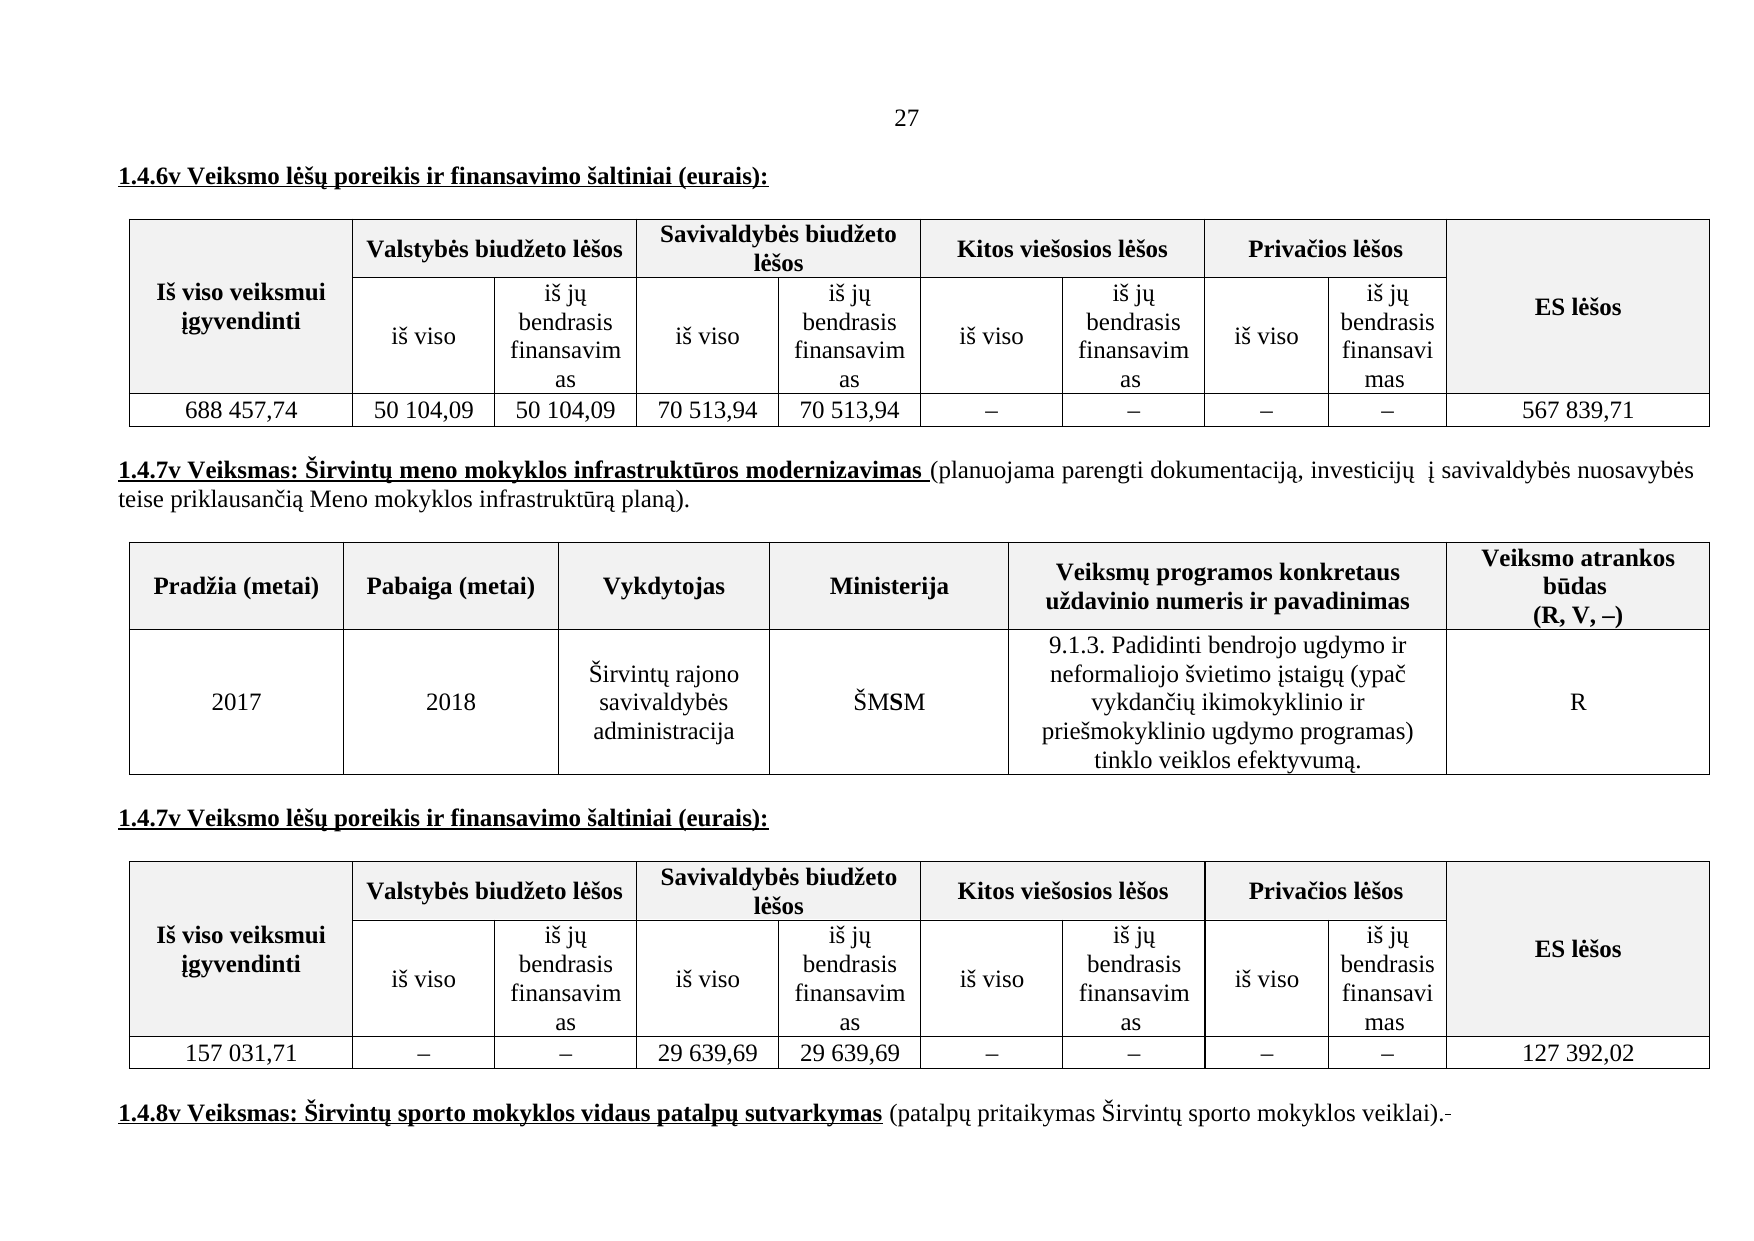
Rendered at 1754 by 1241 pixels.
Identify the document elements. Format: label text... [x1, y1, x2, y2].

table_cell iš jų bendrasis finansavimas [779, 278, 920, 393]
table_cell – [921, 1037, 1062, 1068]
table_cell iš jų bendrasis finansavimas [1063, 921, 1204, 1036]
table_cell 2017 [130, 630, 343, 774]
table_cell iš viso [353, 921, 494, 1036]
table_cell iš viso [637, 278, 778, 393]
table_cell iš viso [921, 921, 1062, 1036]
table_header Iš viso veiksmui įgyvendinti [130, 220, 352, 393]
table_header Savivaldybės biudžeto lėšos [637, 862, 920, 919]
table_cell iš viso [1206, 921, 1328, 1036]
table_cell – [1329, 1037, 1446, 1068]
table_cell iš viso [353, 278, 494, 393]
table_cell – [353, 1037, 494, 1068]
table_header Vykdytojas [559, 543, 769, 629]
table_cell 157 031,71 [130, 1037, 352, 1068]
table_header ES lėšos [1447, 220, 1709, 393]
table_cell – [1206, 1037, 1328, 1068]
table_cell 567 839,71 [1447, 394, 1709, 426]
table_cell iš jų bendrasis finansavimas [1329, 921, 1446, 1036]
table_header Privačios lėšos [1206, 862, 1446, 919]
table_header Savivaldybės biudžeto lėšos [637, 220, 920, 277]
table_cell 9.1.3. Padidinti bendrojo ugdymo ir neformaliojo švietimo įstaigų (ypač vykdančių ikimokyklinio ir priešmokyklinio ugdymo programas) tinklo veiklos efektyvumą. [1009, 630, 1446, 774]
table_cell 127 392,02 [1447, 1037, 1709, 1068]
table_cell – [921, 394, 1062, 426]
table_cell 29 639,69 [637, 1037, 778, 1068]
table_header Kitos viešosios lėšos [921, 862, 1204, 919]
table_header Pabaiga (metai) [344, 543, 558, 629]
table_header Valstybės biudžeto lėšos [353, 220, 636, 277]
table_cell 70 513,94 [779, 394, 920, 426]
table_cell iš jų bendrasis finansavimas [1063, 278, 1204, 393]
table_cell iš jų bendrasis finansavimas [779, 921, 920, 1036]
table_cell – [495, 1037, 636, 1068]
table_header Pradžia (metai) [130, 543, 343, 629]
text 1.4.7v Veiksmo lėšų poreikis ir finansavimo šaltiniai (eurais): [118, 803, 1695, 832]
table_cell iš jų bendrasis finansavimas [1329, 278, 1446, 393]
table_cell 29 639,69 [779, 1037, 920, 1068]
table_cell iš viso [1205, 278, 1328, 393]
text 1.4.7v Veiksmas: Širvintų meno mokyklos infrastruktūros modernizavimas (planuojama parengti dokumentaciją, investicijų į savivaldybės nuosavybės teise priklausančią Meno mokyklos infrastruktūrą planą). [118, 455, 1695, 513]
table_cell 688 457,74 [130, 394, 352, 426]
table_cell 70 513,94 [637, 394, 778, 426]
table_header Valstybės biudžeto lėšos [353, 862, 636, 919]
text 1.4.6v Veiksmo lėšų poreikis ir finansavimo šaltiniai (eurais): [118, 161, 1695, 190]
table_cell 2018 [344, 630, 558, 774]
table_cell ŠMSM [770, 630, 1008, 774]
table_header Veiksmo atrankos būdas (R, V, –) [1447, 543, 1709, 629]
table_header ES lėšos [1447, 862, 1709, 1036]
table_cell – [1063, 1037, 1204, 1068]
table_header Veiksmų programos konkretaus uždavinio numeris ir pavadinimas [1009, 543, 1446, 629]
table_header Privačios lėšos [1205, 220, 1446, 277]
table_cell iš jų bendrasis finansavimas [495, 921, 636, 1036]
table_cell 50 104,09 [353, 394, 494, 426]
table_cell 50 104,09 [495, 394, 636, 426]
table_cell R [1447, 630, 1709, 774]
table_cell iš jų bendrasis finansavimas [495, 278, 636, 393]
table_cell – [1205, 394, 1328, 426]
table_header Iš viso veiksmui įgyvendinti [130, 862, 352, 1036]
table_cell iš viso [921, 278, 1062, 393]
table_cell – [1329, 394, 1446, 426]
table_header Ministerija [770, 543, 1008, 629]
table_cell Širvintų rajono savivaldybės administracija [559, 630, 769, 774]
table_cell iš viso [637, 921, 778, 1036]
table_header Kitos viešosios lėšos [921, 220, 1204, 277]
table_cell – [1063, 394, 1204, 426]
text 1.4.8v Veiksmas: Širvintų sporto mokyklos vidaus patalpų sutvarkymas (patalpų pritaikymas Širvintų sporto mokyklos veiklai). [118, 1098, 1695, 1127]
